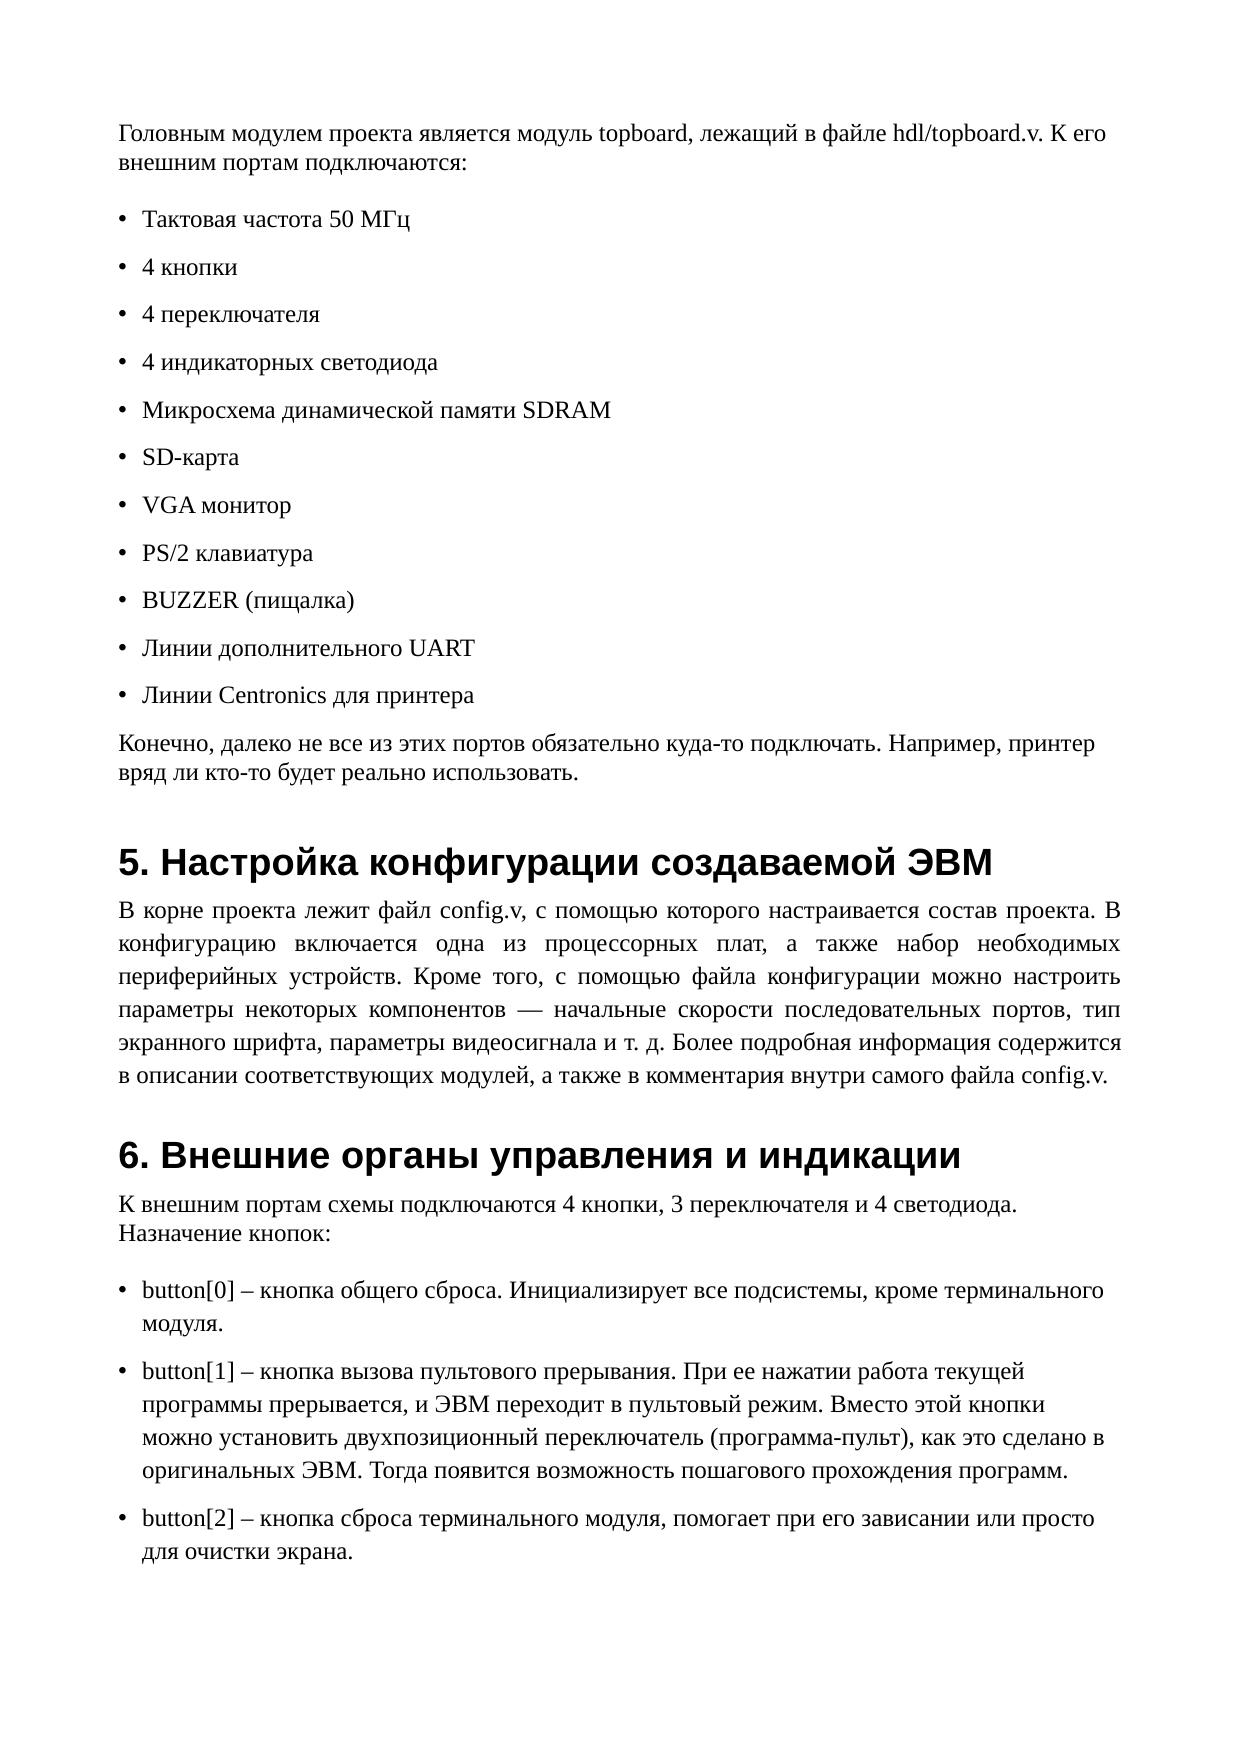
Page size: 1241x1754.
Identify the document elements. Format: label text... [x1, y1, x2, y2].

subtitle 5. Настройка конфигурации создаваемой ЭВМ [118, 839, 1122, 883]
list Микросхема динамической памяти SDRAM [118, 395, 1122, 423]
list button[1] – кнопка вызова пультового прерывания. При ее нажатии работа текущей программы прерывается, и ЭВМ переходит в пультовый режим. Вместо этой кнопки можно установить двухпозиционный переключатель (программа-пульт), как это сделано в оригинальных ЭВМ. Тогда появится возможность пошагового прохождения программ. [118, 1356, 1122, 1484]
list Линии дополнительного UART [118, 633, 1122, 662]
text К внешним портам схемы подключаются 4 кнопки, 3 переключателя и 4 светодиода. [118, 1189, 1122, 1218]
text Назначение кнопок: [118, 1218, 1122, 1247]
list button[0] – кнопка общего сброса. Инициализирует все подсистемы, кроме терминального модуля. [118, 1276, 1122, 1337]
text Конечно, далеко не все из этих портов обязательно куда-то подключать. Например, принтер вряд ли кто-то будет реально использовать. [118, 728, 1122, 786]
list SD-карта [118, 442, 1122, 471]
list PS/2 клавиатура [118, 538, 1122, 566]
list 4 кнопки [118, 252, 1122, 281]
list VGA монитор [118, 490, 1122, 519]
list Тактовая частота 50 МГц [118, 204, 1122, 233]
list Линии Centronics для принтера [118, 680, 1122, 709]
text Головным модулем проекта является модуль topboard, лежащий в файле hdl/topboard.v. К его внешним портам подключаются: [118, 118, 1122, 176]
list button[2] – кнопка сброса терминального модуля, помогает при его зависании или просто для очистки экрана. [118, 1503, 1122, 1564]
list 4 переключателя [118, 299, 1122, 328]
list 4 индикаторных светодиода [118, 347, 1122, 376]
list BUZZER (пищалка) [118, 585, 1122, 614]
subtitle 6. Внешние органы управления и индикации [118, 1133, 1122, 1177]
text В корне проекта лежит файл config.v, с помощью которого настраивается состав проекта. В конфигурацию включается одна из процессорных плат, а также набор необходимых периферийных устройств. Кроме того, с помощью файла конфигурации можно настроить параметры некоторых компонентов — начальные скорости последовательных портов, тип экранного шрифта, параметры видеосигнала и т. д. Более подробная информация содержится в описании соответствующих модулей, а также в комментария внутри самого файла config.v. [118, 895, 1122, 1089]
